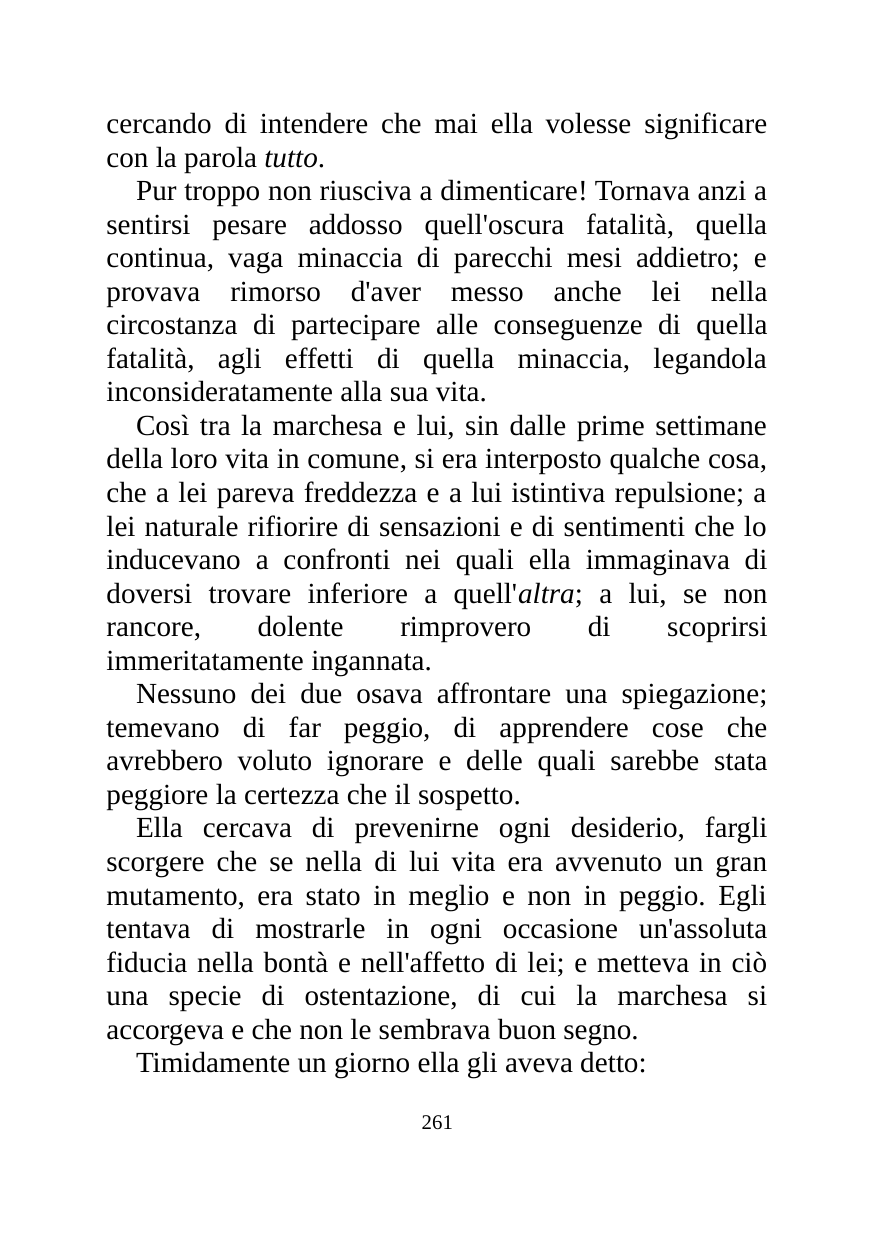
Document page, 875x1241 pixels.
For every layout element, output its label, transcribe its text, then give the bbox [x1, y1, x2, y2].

text Pur troppo non riusciva a dimenticare! Tornava anzi a sentirsi pesare addosso quell'oscura fatalità, quella continua, vaga minaccia di parecchi mesi addietro; e provava rimorso d'aver messo anche lei nella circostanza di partecipare alle conseguenze di quella fatalità, agli effetti di quella minaccia, legandola inconsideratamente alla sua vita. [106, 173, 768, 408]
text Nessuno dei due osava affrontare una spiegazione; temevano di far peggio, di apprendere cose che avrebbero voluto ignorare e delle quali sarebbe stata peggiore la certezza che il sospetto. [106, 676, 768, 811]
text cercando di intendere che mai ella volesse significare con la parola tutto. [106, 106, 768, 173]
text Timidamente un giorno ella gli aveva detto: [106, 1045, 768, 1079]
text Così tra la marchesa e lui, sin dalle prime settimane della loro vita in comune, si era interposto qualche cosa, che a lei pareva freddezza e a lui istintiva repulsione; a lei naturale rifiorire di sensazioni e di sentimenti che lo inducevano a confronti nei quali ella immaginava di doversi trovare inferiore a quell'altra; a lui, se non rancore, dolente rimprovero di scoprirsi immeritatamente ingannata. [106, 408, 768, 676]
text Ella cercava di prevenirne ogni desiderio, fargli scorgere che se nella di lui vita era avvenuto un gran mutamento, era stato in meglio e non in peggio. Egli tentava di mostrarle in ogni occasione un'assoluta fiducia nella bontà e nell'affetto di lei; e metteva in ciò una specie di ostentazione, di cui la marchesa si accorgeva e che non le sembrava buon segno. [106, 811, 768, 1045]
